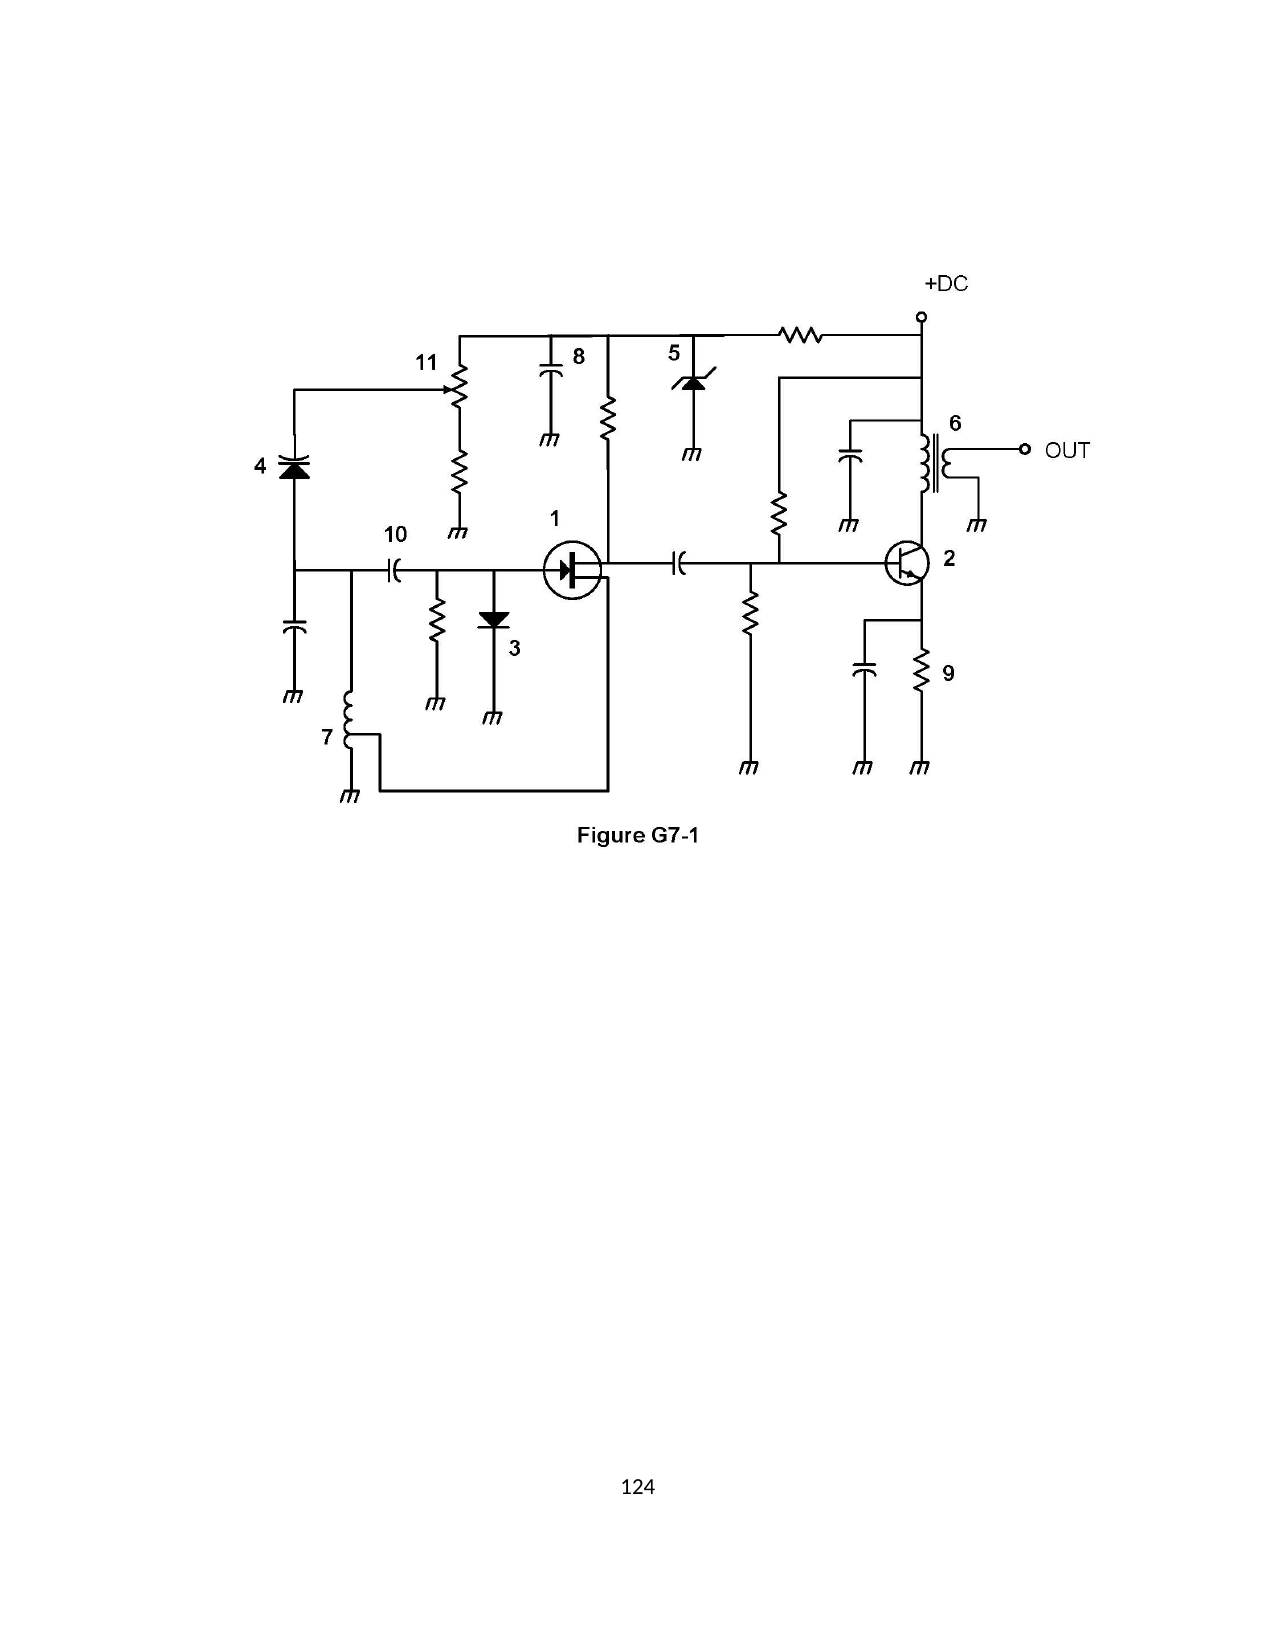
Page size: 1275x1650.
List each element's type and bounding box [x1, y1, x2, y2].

picture [150, 150, 1200, 978]
